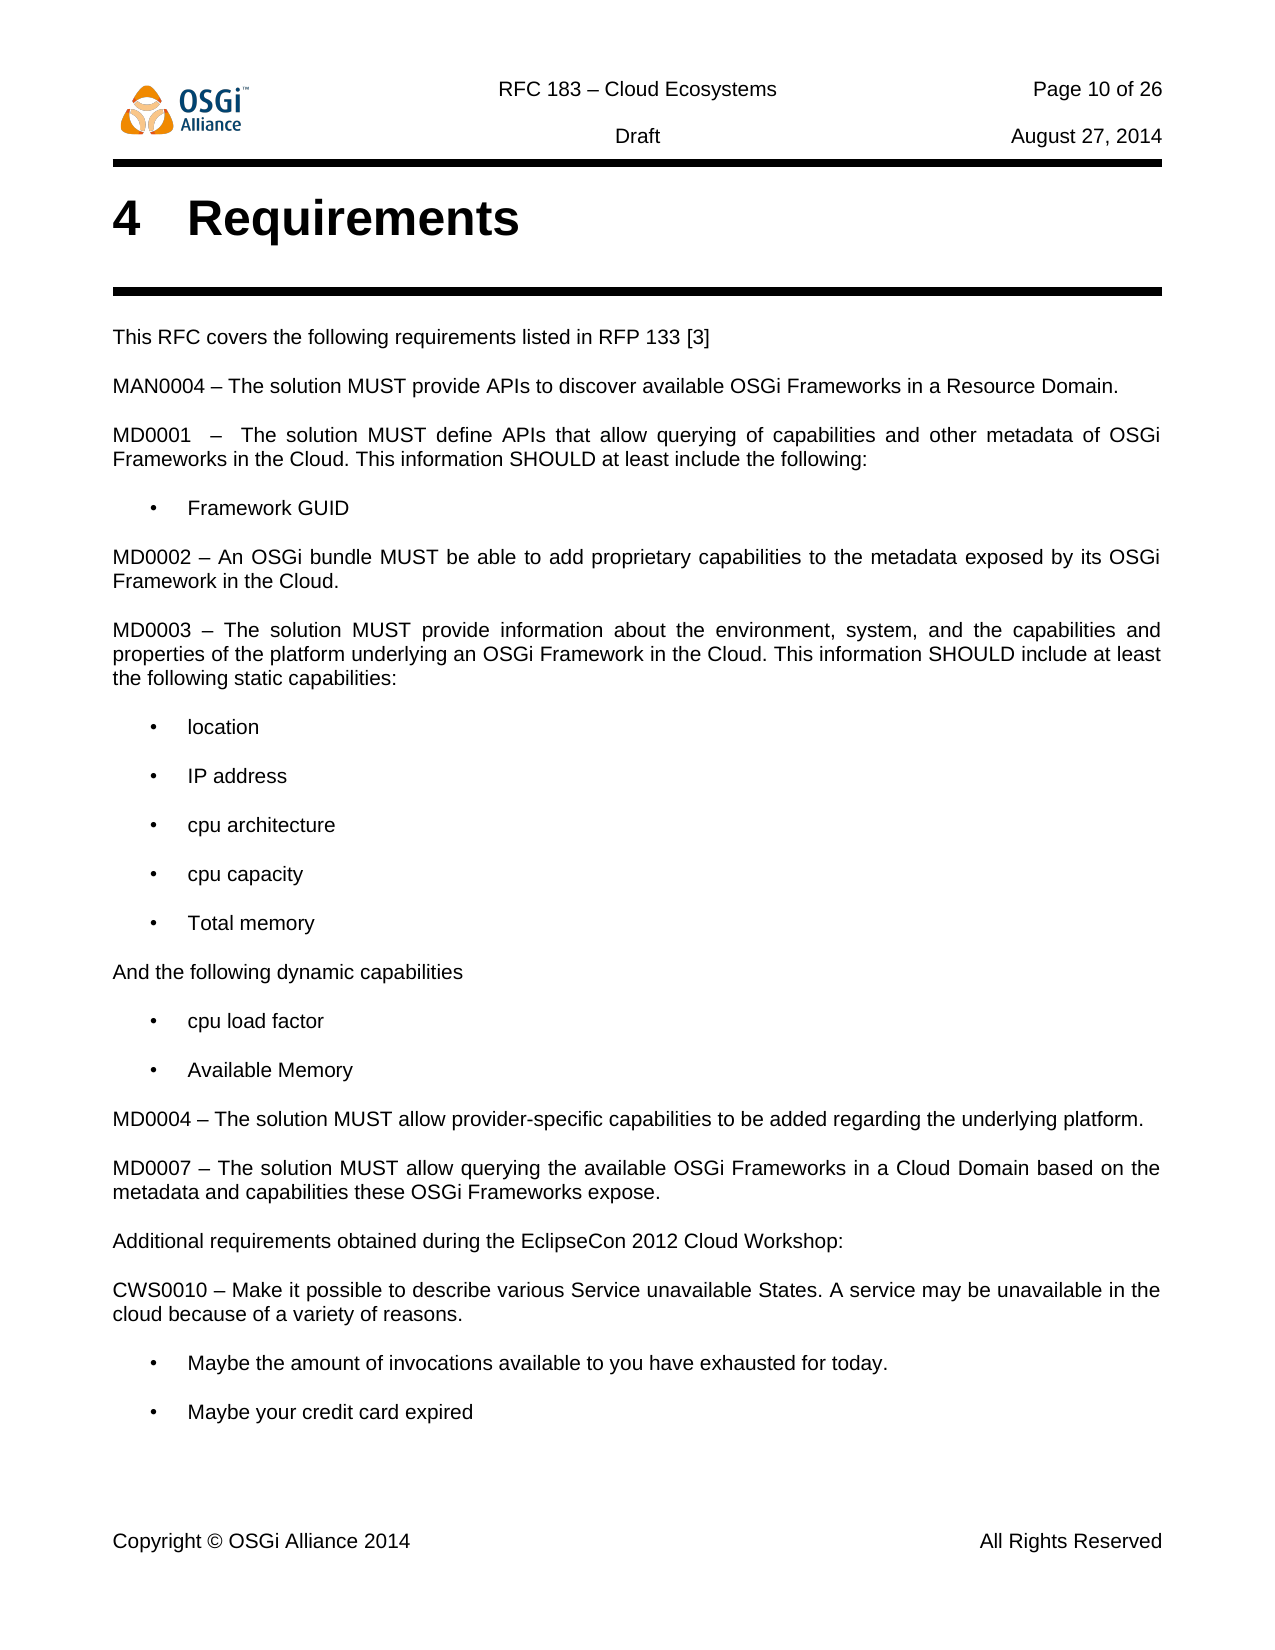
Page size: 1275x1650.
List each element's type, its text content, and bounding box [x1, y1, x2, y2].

text MAN0004 – The solution MUST provide APIs to discover available OSGi Frameworks in a Resource Domain. [112, 374, 1162, 398]
list location [150, 714, 1162, 738]
text This RFC covers the following requirements listed in RFP 133 [3]. [112, 325, 1162, 349]
list cpu architecture [150, 813, 1162, 837]
text MD0002 – An OSGi bundle MUST be able to add proprietary capabilities to the metadata exposed by its OSGi Framework in the Cloud. [112, 545, 1162, 593]
list Available Memory [150, 1058, 1162, 1082]
subtitle Requirements [112, 160, 1162, 296]
list Total memory [150, 911, 1162, 935]
list IP address [150, 763, 1162, 788]
text MD0004 – The solution MUST allow provider-specific capabilities to be added regarding the underlying platform. [112, 1107, 1162, 1131]
text MD0007 – The solution MUST allow querying the available OSGi Frameworks in a Cloud Domain based on the metadata and capabilities these OSGi Frameworks expose. [112, 1156, 1162, 1204]
list Maybe your credit card expired [150, 1400, 1162, 1424]
picture [113, 78, 257, 142]
list Framework GUID [150, 496, 1162, 520]
list cpu capacity [150, 862, 1162, 886]
text MD0003 – The solution MUST provide information about the environment, system, and the capabilities and properties of the platform underlying an OSGi Framework in the Cloud. This information SHOULD include at least the following static capabilities: [112, 618, 1162, 689]
list cpu load factor [150, 1009, 1162, 1033]
list Maybe the amount of invocations available to you have exhausted for today. [150, 1351, 1162, 1375]
text MD0001 – The solution MUST define APIs that allow querying of capabilities and other metadata of OSGi Frameworks in the Cloud. This information SHOULD at least include the following: [112, 423, 1162, 471]
text Additional requirements obtained during the EclipseCon 2012 Cloud Workshop: [112, 1229, 1162, 1253]
text CWS0010 – Make it possible to describe various Service unavailable States. A service may be unavailable in the cloud because of a variety of reasons. [112, 1278, 1162, 1326]
text And the following dynamic capabilities [112, 960, 1162, 984]
